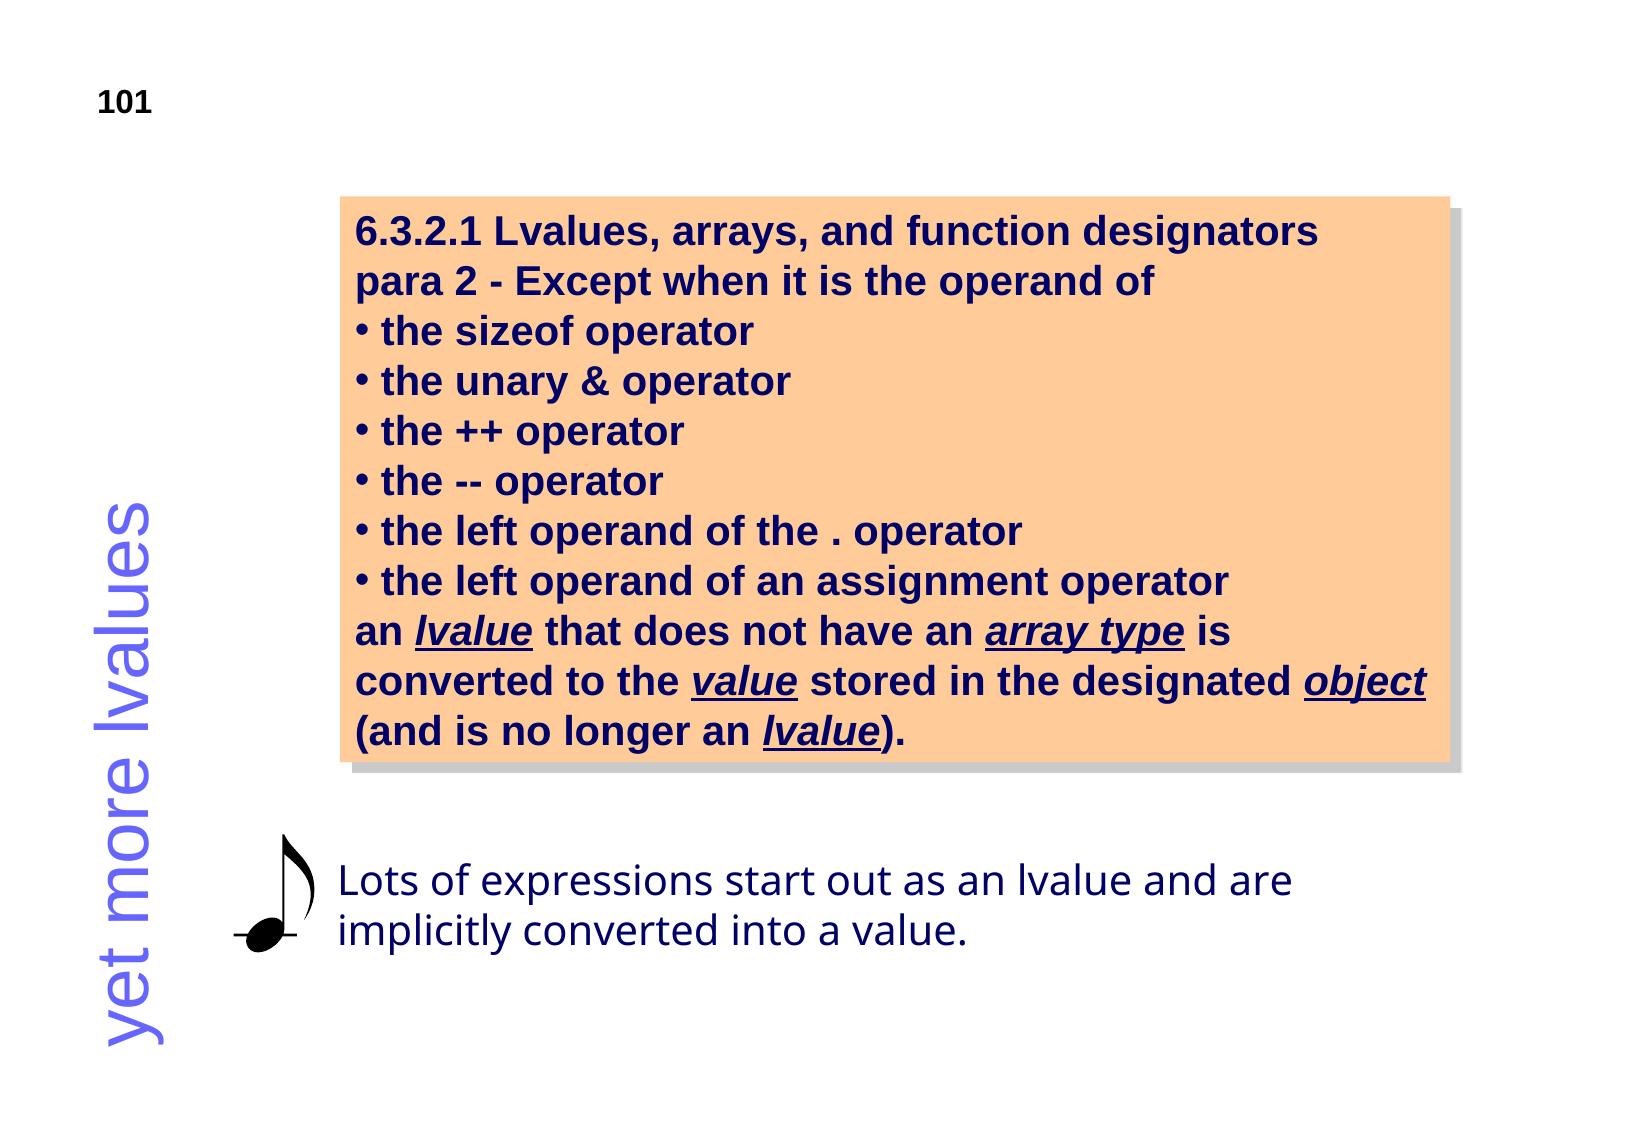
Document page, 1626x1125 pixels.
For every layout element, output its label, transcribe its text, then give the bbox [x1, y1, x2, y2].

text_box Lots of expressions start out as an lvalue and are implicitly converted into a value. [322, 846, 1433, 962]
text_box 6.3.2.1 Lvalues, arrays, and function designators para 2 - Except when it is the operand of the sizeof operator the unary & operator the ++ operator the -- operator the left operand of the . operator the left operand of an assignment operator an lvalue that does not have an array type is converted to the value stored in the designated object (and is no longer an lvalue). [340, 196, 1451, 763]
title yet more lvalues [50, 187, 188, 1063]
text_box [233, 834, 315, 953]
